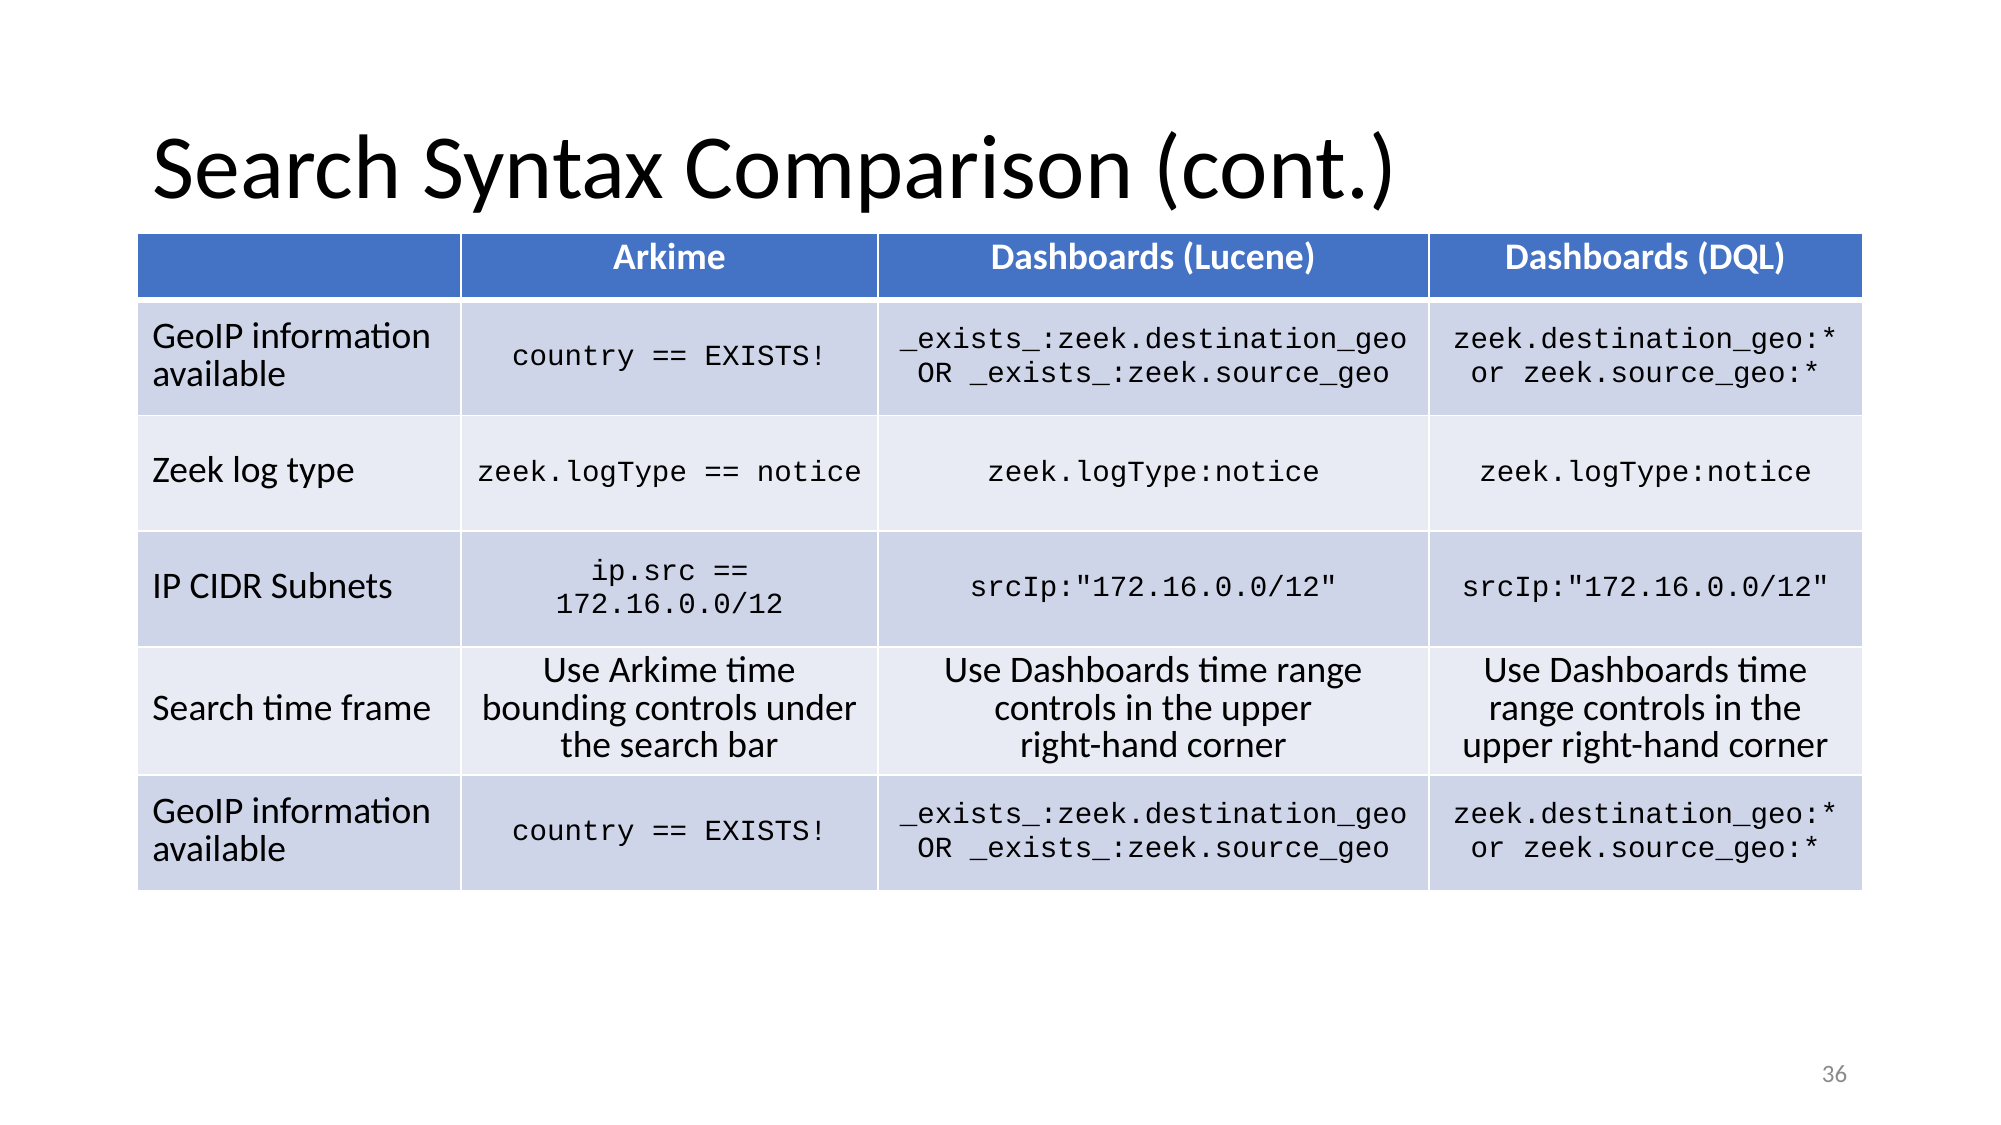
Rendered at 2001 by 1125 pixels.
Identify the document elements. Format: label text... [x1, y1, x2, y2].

table_cell _exists_:zeek.destination_geo OR _exists_:zeek.source_geo [879, 303, 1428, 415]
table_header [138, 234, 460, 297]
table_header Dashboards (DQL) [1430, 234, 1862, 297]
table_cell country == EXISTS! [462, 303, 877, 415]
table_cell GeoIP information available [138, 303, 460, 415]
table_cell zeek.logType == notice [462, 416, 877, 530]
table_cell _exists_:zeek.destination_geo OR _exists_:zeek.source_geo [879, 776, 1428, 890]
table_header Dashboards (Lucene) [879, 234, 1428, 297]
table_cell GeoIP information available [138, 776, 460, 890]
table_cell Search time frame [138, 648, 460, 774]
table_cell zeek.logType:notice [1430, 416, 1862, 530]
table_cell zeek.destination_geo:* or zeek.source_geo:* [1430, 303, 1862, 415]
title Search Syntax Comparison (cont.) [137, 59, 1863, 233]
table_cell Use Dashboards time range controls in the upper right-hand corner [879, 648, 1428, 774]
table_cell IP CIDR Subnets [138, 532, 460, 646]
table_cell srcIp:"172.16.0.0/12" [879, 532, 1428, 646]
table_cell srcIp:"172.16.0.0/12" [1430, 532, 1862, 646]
table_header Arkime [462, 234, 877, 297]
table_cell zeek.logType:notice [879, 416, 1428, 530]
table_cell ip.src == 172.16.0.0/12 [462, 532, 877, 646]
table_cell country == EXISTS! [462, 776, 877, 890]
table_cell Use Arkime time bounding controls under the search bar [462, 648, 877, 774]
table_cell zeek.destination_geo:* or zeek.source_geo:* [1430, 776, 1862, 890]
slide_number [1412, 1042, 1863, 1103]
table_cell Zeek log type [138, 416, 460, 530]
table_cell Use Dashboards time range controls in the upper right-hand corner [1430, 648, 1862, 774]
